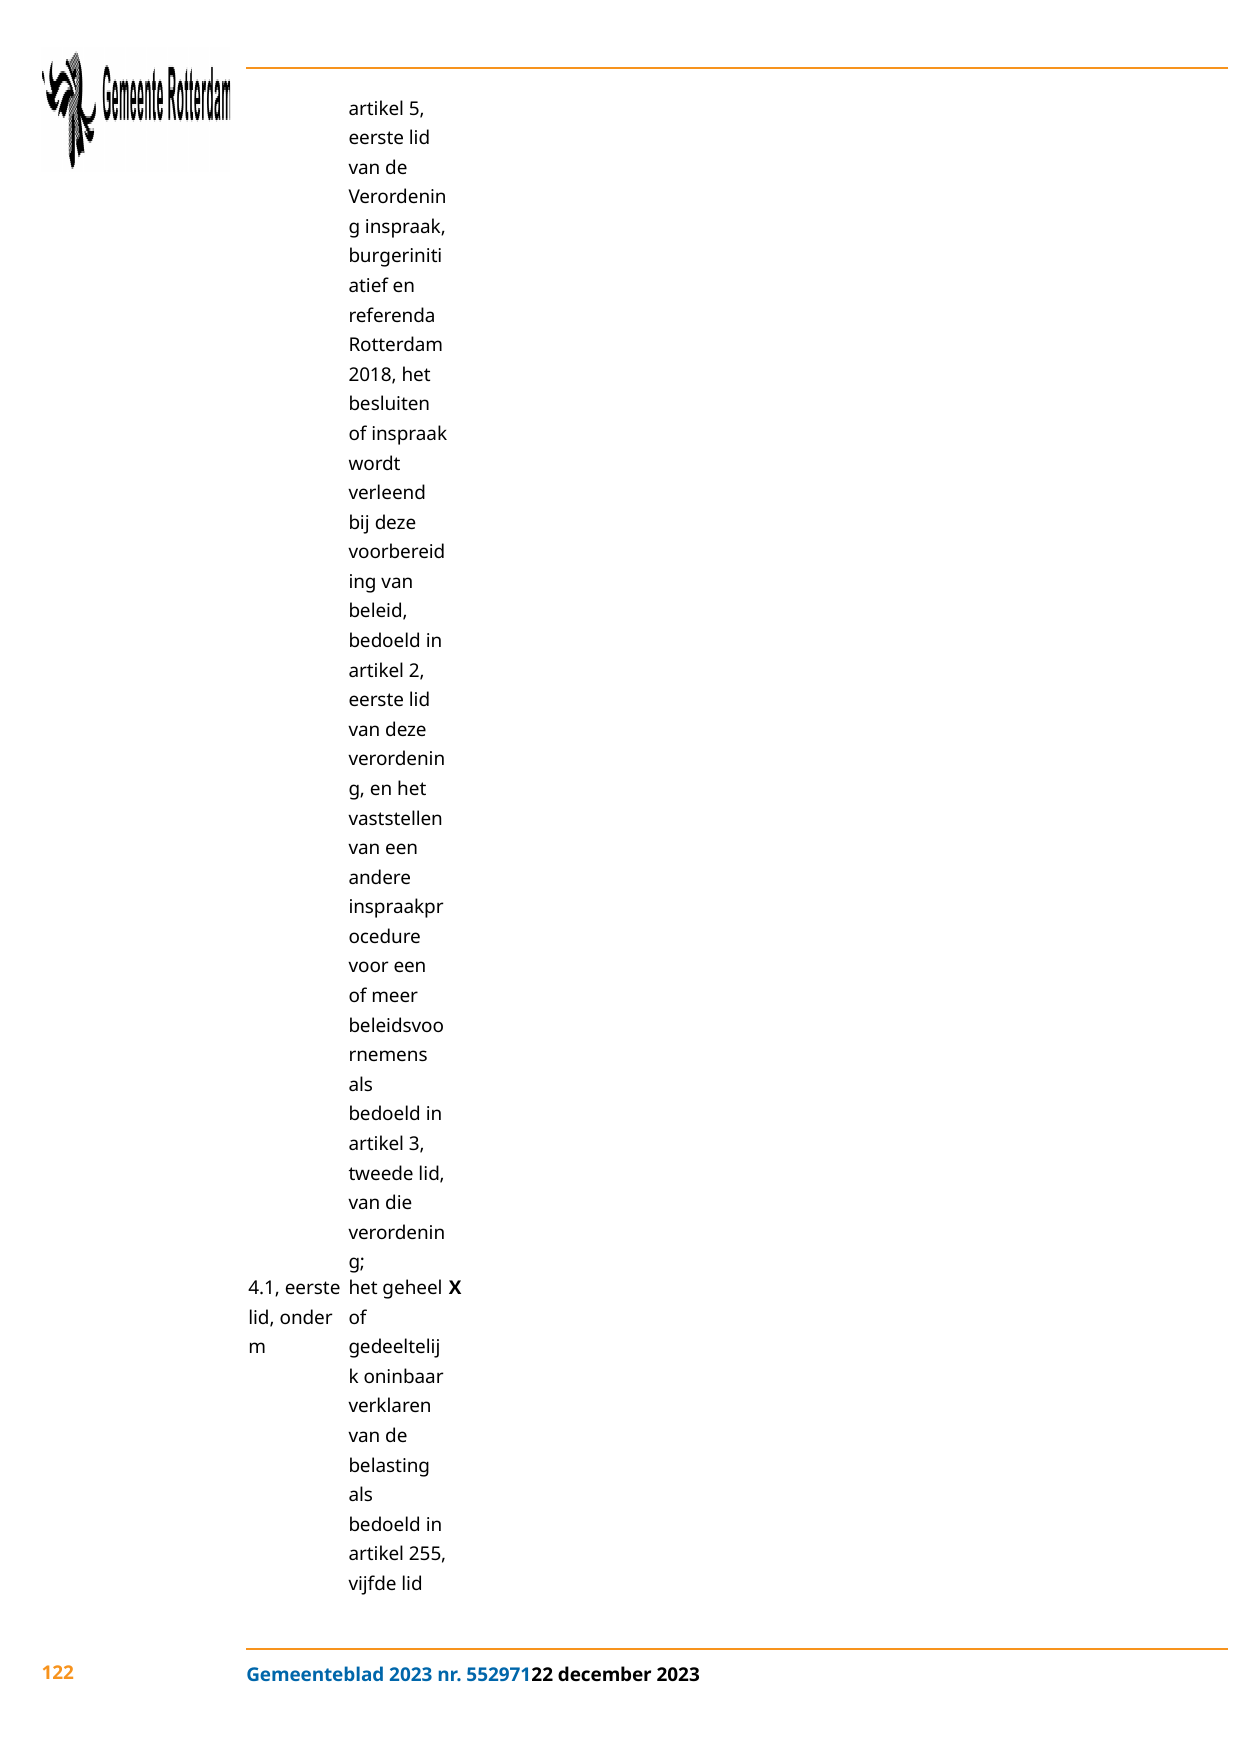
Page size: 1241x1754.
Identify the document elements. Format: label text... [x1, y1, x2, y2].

table_cell [750, 1274, 850, 1596]
table_cell [549, 95, 649, 1274]
table_cell 4.1, eerste lid, onder m [248, 1274, 348, 1596]
table_cell [850, 95, 951, 1274]
table_cell [951, 95, 1051, 1274]
picture [41, 47, 231, 172]
table_cell [449, 95, 549, 1274]
table_cell [750, 95, 850, 1274]
table_cell [650, 95, 750, 1274]
table_cell het geheel of gedeeltelijk oninbaar verklaren van de belasting als bedoeld in artikel 255, vijfde lid [348, 1274, 449, 1596]
table_cell [1051, 95, 1152, 1274]
table_cell [248, 95, 348, 1274]
table_cell [1051, 1274, 1152, 1596]
table_cell [951, 1274, 1051, 1596]
table_cell [549, 1274, 649, 1596]
table_cell [650, 1274, 750, 1596]
table_cell artikel 5, eerste lid van de Verordening inspraak, burgerinitiatief en referenda Rotterdam 2018, het besluiten of inspraak wordt verleend bij deze voorbereiding van beleid, bedoeld in artikel 2, eerste lid van deze verordening, en het vaststellen van een andere inspraakprocedure voor een of meer beleidsvoornemens als bedoeld in artikel 3, tweede lid, van die verordening; [348, 95, 449, 1274]
table_cell X [449, 1274, 549, 1596]
table_cell [850, 1274, 951, 1596]
